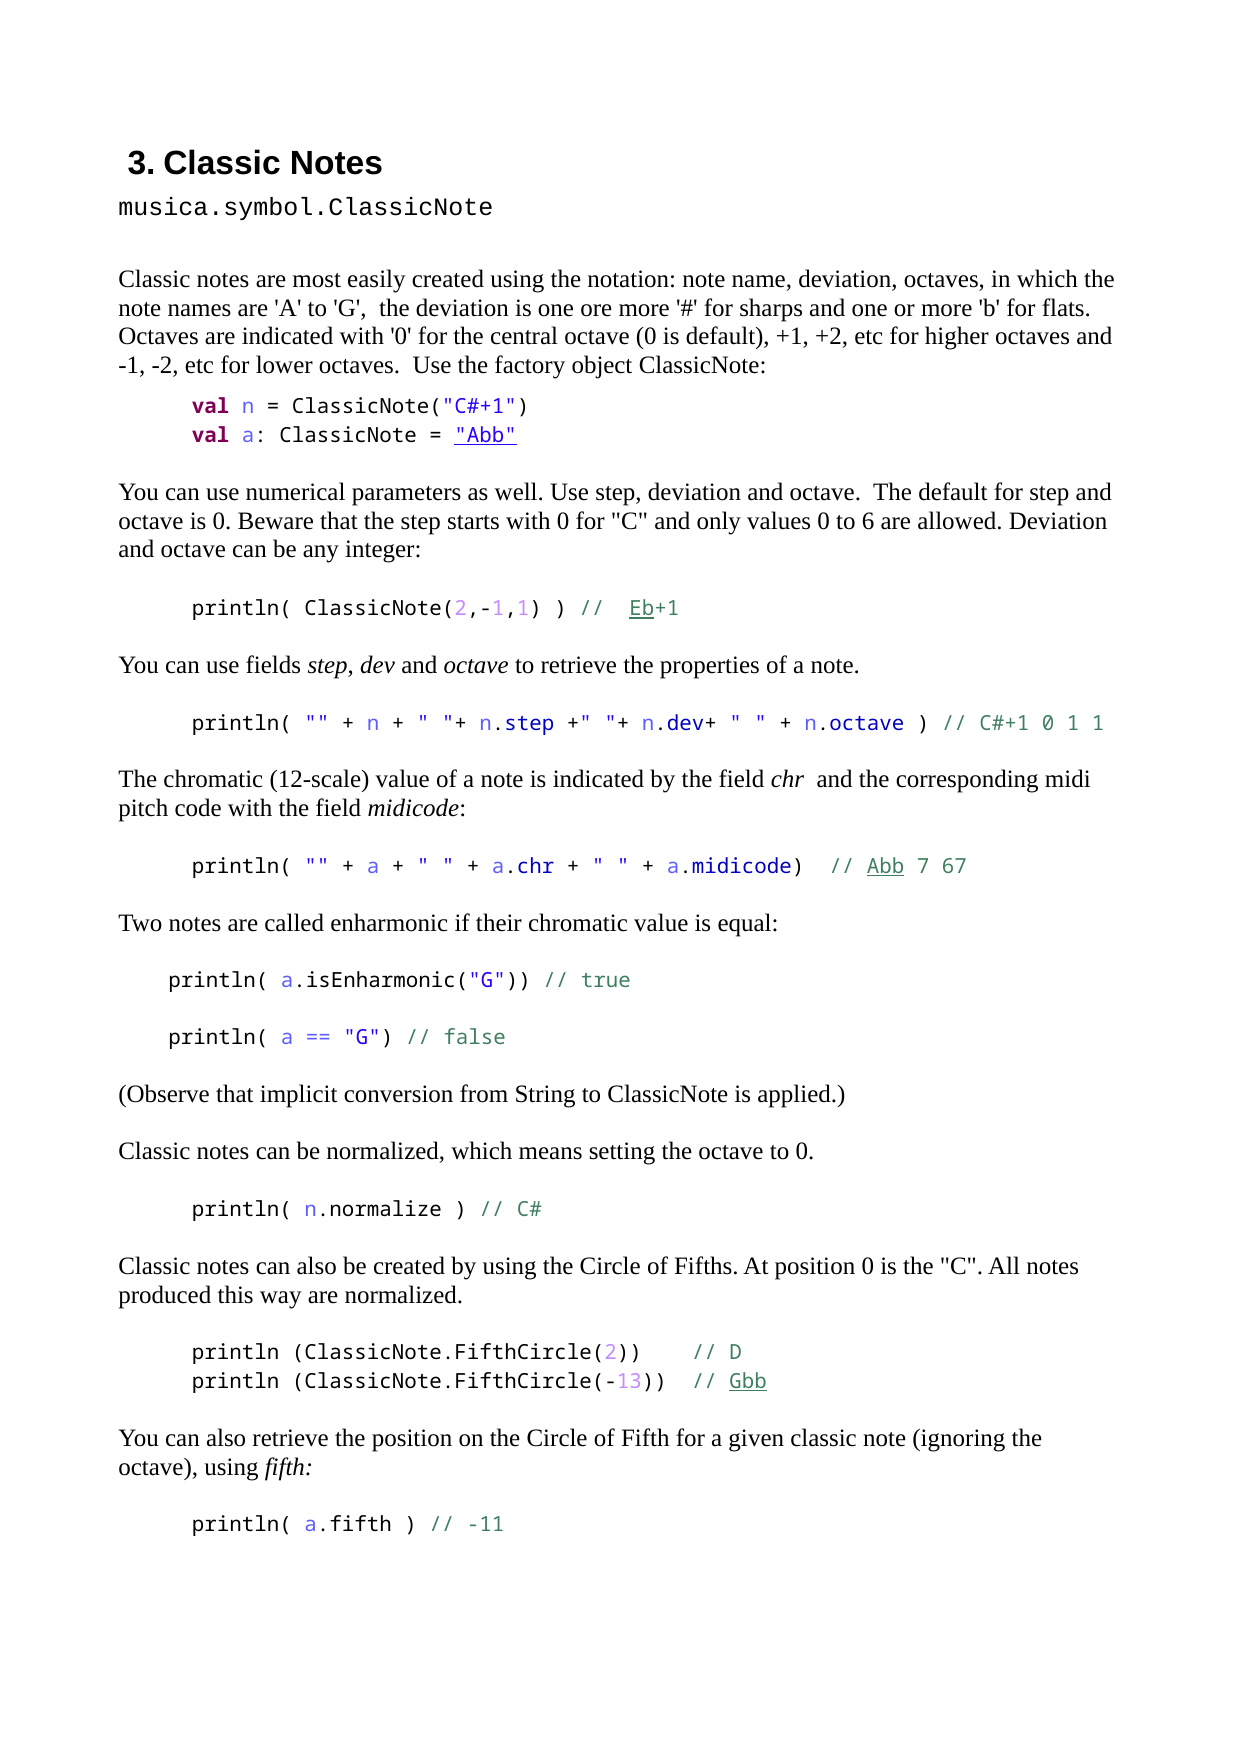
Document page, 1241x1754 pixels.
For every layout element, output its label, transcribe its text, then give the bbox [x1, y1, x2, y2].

text Classic notes are most easily created using the notation: note name, deviation, octaves, in which the note names are 'A' to 'G', the deviation is one ore more '#' for sharps and one or more 'b' for flats. Octaves are indicated with '0' for the central octave (0 is default), +1, +2, etc for higher octaves and -1, -2, etc for lower octaves. Use the factory object ClassicNote: [118, 264, 1122, 379]
text You can use fields step, dev and octave to retrieve the properties of a note. [118, 650, 1122, 679]
subtitle Classic Notes [118, 143, 1122, 182]
text println (ClassicNote.FifthCircle(-13)) // Gbb [118, 1366, 1122, 1394]
text println( ClassicNote(2,-1,1) ) // Eb+1 [118, 592, 1122, 621]
text val n = ClassicNote("C#+1") [118, 391, 1122, 420]
text println( "" + n + " "+ n.step +" "+ n.dev+ " " + n.octave ) // C#+1 0 1 1 [118, 708, 1122, 736]
text val a: ClassicNote = "Abb" [118, 420, 1122, 448]
text musica.symbol.ClassicNote [118, 194, 1122, 223]
text Two notes are called enharmonic if their chromatic value is equal: [118, 908, 1122, 936]
text Classic notes can also be created by using the Circle of Fifths. At position 0 is the "C". All notes produced this way are normalized. [118, 1251, 1122, 1309]
text println( "" + a + " " + a.chr + " " + a.midicode) // Abb 7 67 [118, 851, 1122, 879]
text println (ClassicNote.FifthCircle(2)) // D [118, 1337, 1122, 1366]
text You can use numerical parameters as well. Use step, deviation and octave. The default for step and octave is 0. Beware that the step starts with 0 for "C" and only values 0 to 6 are allowed. Deviation and octave can be any integer: [118, 477, 1122, 563]
text println( n.normalize ) // C# [118, 1194, 1122, 1222]
text (Observe that implicit conversion from String to ClassicNote is applied.) [118, 1079, 1122, 1108]
text println( a.isEnharmonic("G")) // true [118, 965, 1122, 994]
text The chromatic (12-scale) value of a note is indicated by the field chr and the corresponding midi pitch code with the field midicode: [118, 764, 1122, 822]
text println( a.fifth ) // -11 [118, 1509, 1122, 1538]
text You can also retrieve the position on the Circle of Fifth for a given classic note (ignoring the octave), using fifth: [118, 1423, 1122, 1481]
text Classic notes can be normalized, which means setting the octave to 0. [118, 1136, 1122, 1165]
text println( a == "G") // false [118, 1022, 1122, 1051]
